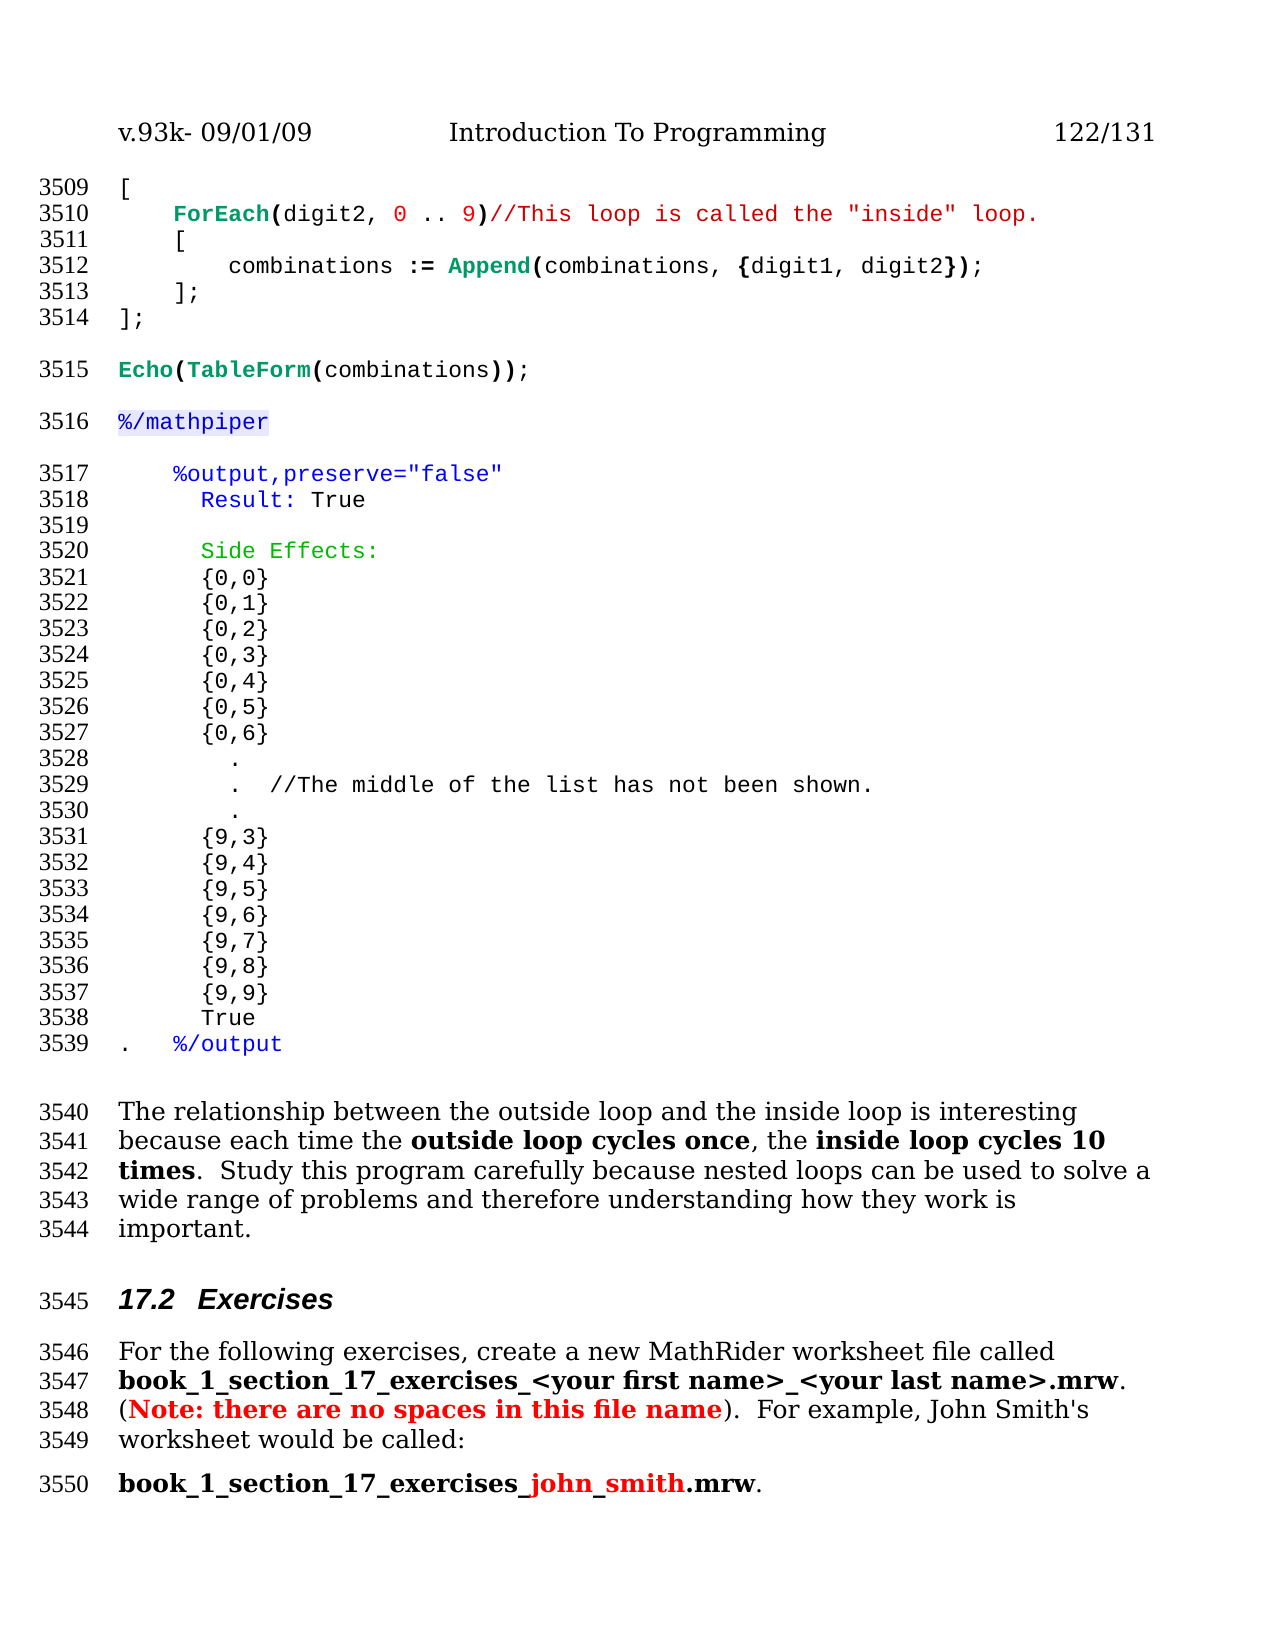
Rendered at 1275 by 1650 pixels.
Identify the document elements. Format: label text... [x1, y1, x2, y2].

text {9,8} [118, 955, 1157, 981]
text [ [118, 229, 1157, 254]
text ]; [118, 306, 1157, 332]
text {0,4} [118, 669, 1157, 696]
text . %/output [118, 1033, 1157, 1059]
text For the following exercises, create a new MathRider worksheet file called book_1_section_17_exercises_<your first name>_<your last name>.mrw. (Note: there are no spaces in this file name). For example, John Smith's worksheet would be called: [118, 1337, 1157, 1454]
text Result: True [118, 488, 1157, 514]
text . [118, 747, 1157, 773]
text [ [118, 177, 1157, 203]
text . //The middle of the list has not been shown. [118, 773, 1157, 799]
text %/mathpiper [118, 410, 1157, 436]
text combinations := Append(combinations, {digit1, digit2}); [118, 254, 1157, 281]
text {9,4} [118, 851, 1157, 877]
text The relationship between the outside loop and the inside loop is interesting because each time the outside loop cycles once, the inside loop cycles 10 times. Study this program carefully because nested loops can be used to solve a wide range of problems and therefore understanding how they work is important. [118, 1097, 1157, 1243]
text {9,7} [118, 929, 1157, 955]
text ForEach(digit2, 0 .. 9)//This loop is called the "inside" loop. [118, 203, 1157, 229]
text {9,6} [118, 903, 1157, 929]
text {0,6} [118, 721, 1157, 747]
text {9,3} [118, 825, 1157, 851]
text {0,2} [118, 618, 1157, 644]
text {9,9} [118, 981, 1157, 1007]
text {9,5} [118, 877, 1157, 903]
text Echo(TableForm(combinations)); [118, 358, 1157, 384]
text . [118, 799, 1157, 825]
text {0,3} [118, 644, 1157, 669]
text True [118, 1007, 1157, 1033]
text %output,preserve="false" [118, 462, 1157, 488]
subtitle Exercises [118, 1282, 1157, 1316]
text {0,5} [118, 696, 1157, 721]
text book_1_section_17_exercises_john_smith.mrw. [118, 1469, 1157, 1498]
text {0,1} [118, 592, 1157, 618]
text Side Effects: [118, 540, 1157, 566]
text {0,0} [118, 566, 1157, 592]
text ]; [118, 281, 1157, 306]
